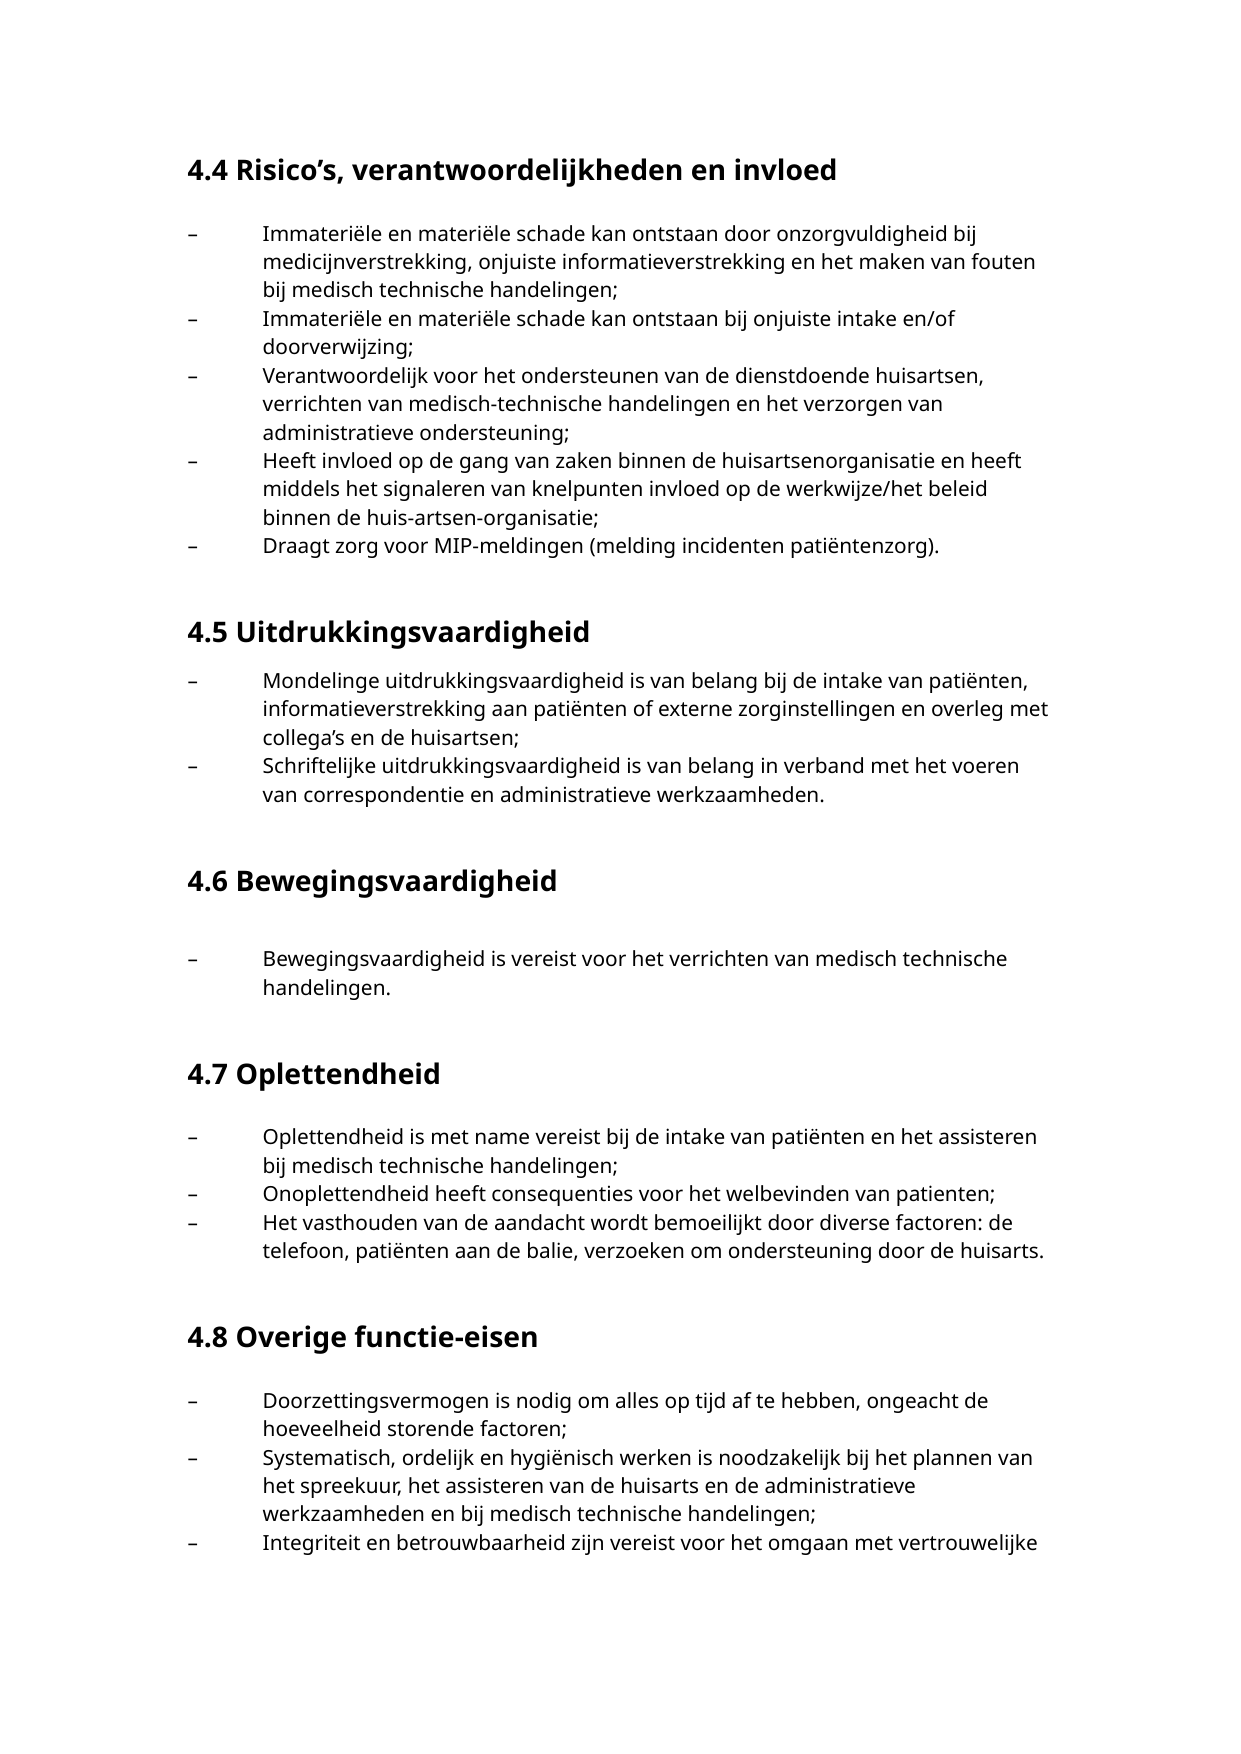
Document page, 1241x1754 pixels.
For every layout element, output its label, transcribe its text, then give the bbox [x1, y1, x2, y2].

list Onoplettendheid heeft consequenties voor het welbevinden van patienten; [187, 1179, 1053, 1208]
subtitle 4.6 Bewegingsvaardigheid [187, 861, 1053, 899]
subtitle 4.7 Oplettendheid [187, 1054, 1053, 1092]
list Doorzettingsvermogen is nodig om alles op tijd af te hebben, ongeacht de hoeveelheid storende factoren; [187, 1386, 1053, 1443]
list Immateriële en materiële schade kan ontstaan door onzorgvuldigheid bij medicijnverstrekking, onjuiste informatieverstrekking en het maken van fouten bij medisch technische handelingen; [187, 219, 1053, 304]
list Het vasthouden van de aandacht wordt bemoeilijkt door diverse factoren: de telefoon, patiënten aan de balie, verzoeken om ondersteuning door de huisarts. [187, 1208, 1053, 1264]
list Bewegingsvaardigheid is vereist voor het verrichten van medisch technische handelingen. [187, 944, 1053, 1001]
subtitle 4.5 Uitdrukkingsvaardigheid [187, 612, 1053, 651]
list Oplettendheid is met name vereist bij de intake van patiënten en het assisteren bij medisch technische handelingen; [187, 1122, 1053, 1179]
list Schriftelijke uitdrukkingsvaardigheid is van belang in verband met het voeren van correspondentie en administratieve werkzaamheden. [187, 751, 1053, 808]
list Immateriële en materiële schade kan ontstaan bij onjuiste intake en/of doorverwijzing; [187, 304, 1053, 361]
subtitle 4.4 Risico’s, verantwoordelijkheden en invloed [187, 150, 1053, 189]
list Mondelinge uitdrukkingsvaardigheid is van belang bij de intake van patiënten, informatieverstrekking aan patiënten of externe zorginstellingen en overleg met collega’s en de huisartsen; [187, 666, 1053, 751]
list Draagt zorg voor MIP-meldingen (melding incidenten patiëntenzorg). [187, 531, 1053, 560]
list Integriteit en betrouwbaarheid zijn vereist voor het omgaan met vertrouwelijke [187, 1528, 1053, 1556]
list Systematisch, ordelijk en hygiënisch werken is noodzakelijk bij het plannen van het spreekuur, het assisteren van de huisarts en de administratieve werkzaamheden en bij medisch technische handelingen; [187, 1443, 1053, 1528]
subtitle 4.8 Overige functie-eisen [187, 1317, 1053, 1356]
list Heeft invloed op de gang van zaken binnen de huisartsenorganisatie en heeft middels het signaleren van knelpunten invloed op de werkwijze/het beleid binnen de huis-artsen-organisatie; [187, 446, 1053, 531]
list Verantwoordelijk voor het ondersteunen van de dienstdoende huisartsen, verrichten van medisch-technische handelingen en het verzorgen van administratieve ondersteuning; [187, 361, 1053, 446]
